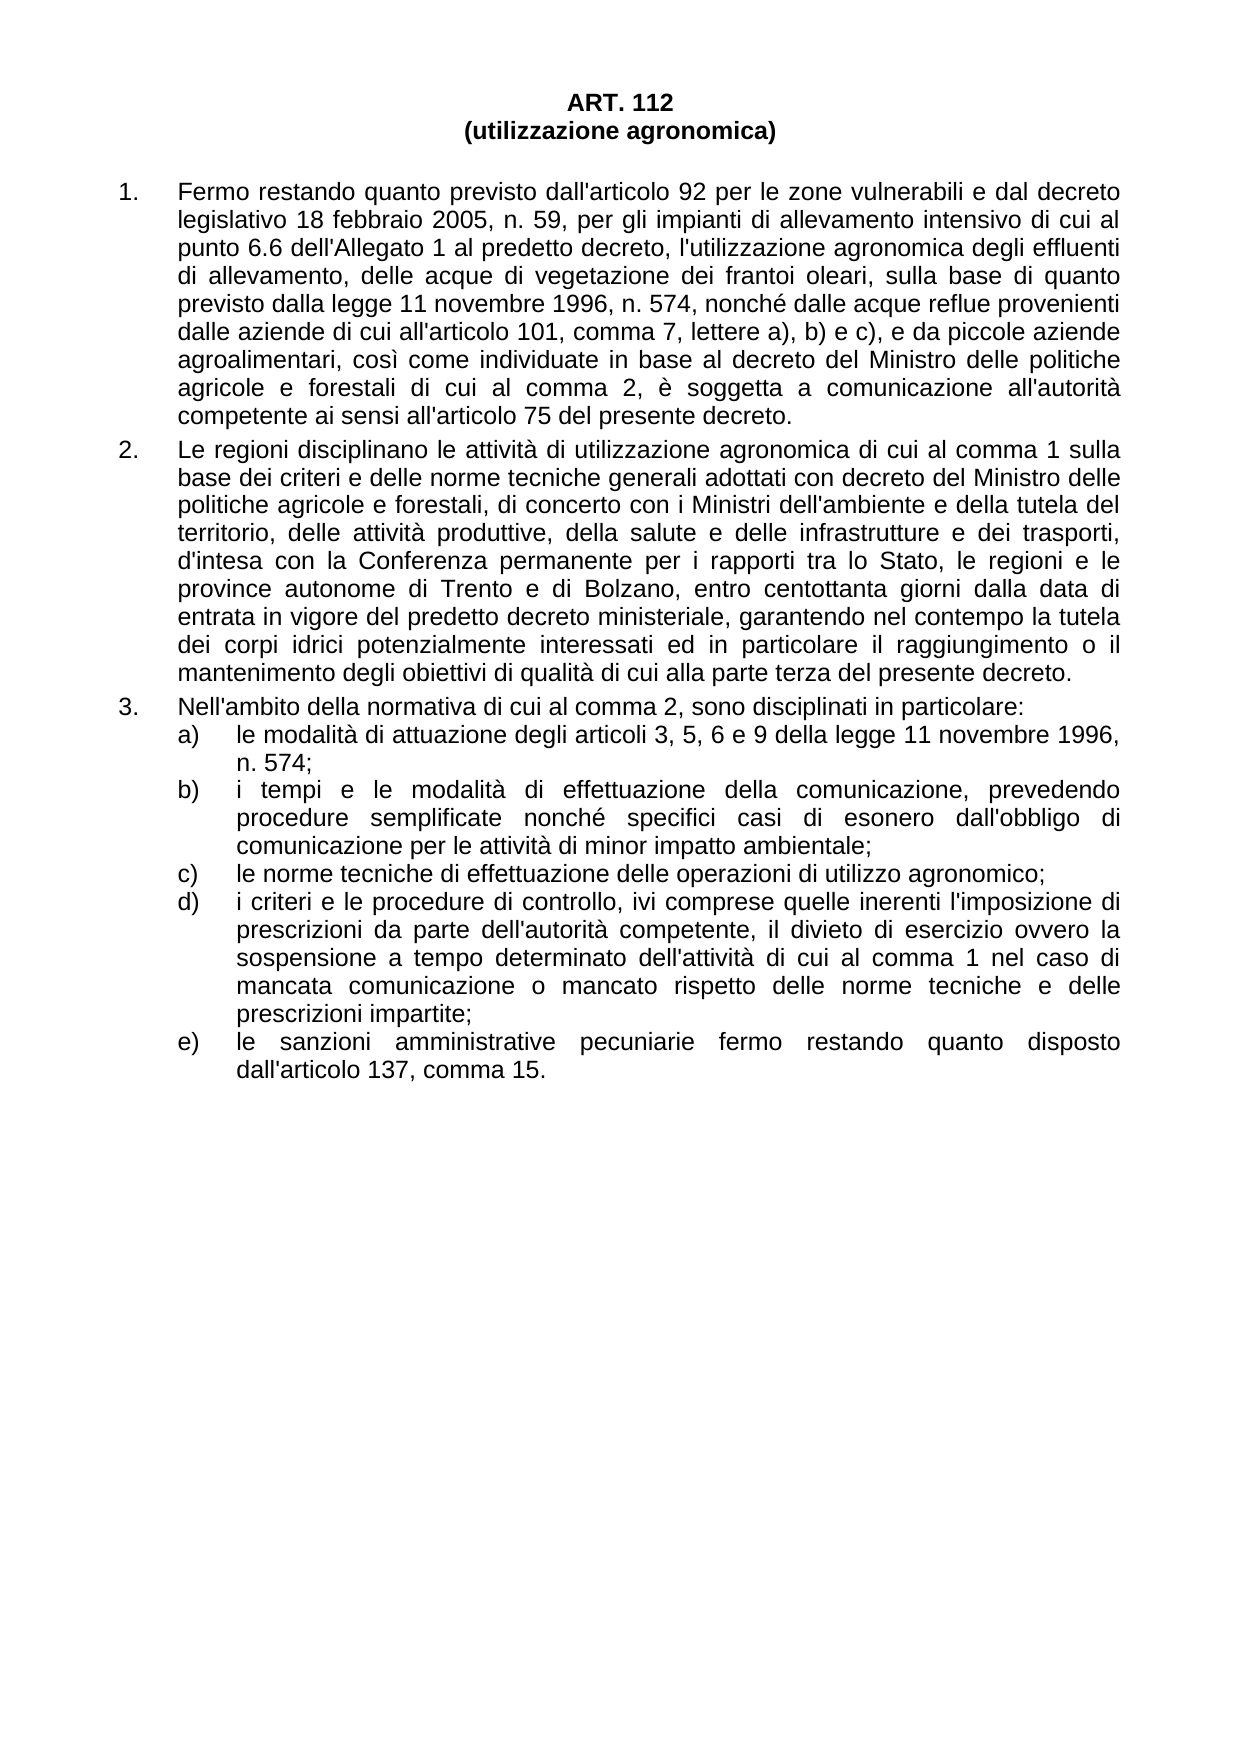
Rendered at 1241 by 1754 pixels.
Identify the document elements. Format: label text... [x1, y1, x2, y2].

text e) le sanzioni amministrative pecuniarie fermo restando quanto disposto dall'articolo 137, comma 15. [177, 1028, 1122, 1083]
text c) le norme tecniche di effettuazione delle operazioni di utilizzo agronomico; [177, 860, 1122, 888]
subtitle ART. 112 (utilizzazione agronomica) [118, 88, 1122, 144]
text 1. Fermo restando quanto previsto dall'articolo 92 per le zone vulnerabili e dal decreto legislativo 18 febbraio 2005, n. 59, per gli impianti di allevamento intensivo di cui al punto 6.6 dell'Allegato 1 al predetto decreto, l'utilizzazione agronomica degli effluenti di allevamento, delle acque di vegetazione dei frantoi oleari, sulla base di quanto previsto dalla legge 11 novembre 1996, n. 574, nonché dalle acque reflue provenienti dalle aziende di cui all'articolo 101, comma 7, lettere a), b) e c), e da piccole aziende agroalimentari, così come individuate in base al decreto del Ministro delle politiche agricole e forestali di cui al comma 2, è soggetta a comunicazione all'autorità competente ai sensi all'articolo 75 del presente decreto. [118, 178, 1122, 429]
text 2. Le regioni disciplinano le attività di utilizzazione agronomica di cui al comma 1 sulla base dei criteri e delle norme tecniche generali adottati con decreto del Ministro delle politiche agricole e forestali, di concerto con i Ministri dell'ambiente e della tutela del territorio, delle attività produttive, della salute e delle infrastrutture e dei trasporti, d'intesa con la Conferenza permanente per i rapporti tra lo Stato, le regioni e le province autonome di Trento e di Bolzano, entro centottanta giorni dalla data di entrata in vigore del predetto decreto ministeriale, garantendo nel contempo la tutela dei corpi idrici potenzialmente interessati ed in particolare il raggiungimento o il mantenimento degli obiettivi di qualità di cui alla parte terza del presente decreto. [118, 435, 1122, 687]
text b) i tempi e le modalità di effettuazione della comunicazione, prevedendo procedure semplificate nonché specifici casi di esonero dall'obbligo di comunicazione per le attività di minor impatto ambientale; [177, 776, 1122, 860]
text a) le modalità di attuazione degli articoli 3, 5, 6 e 9 della legge 11 novembre 1996, n. 574; [177, 721, 1122, 776]
text 3. Nell'ambito della normativa di cui al comma 2, sono disciplinati in particolare: [118, 693, 1122, 721]
text d) i criteri e le procedure di controllo, ivi comprese quelle inerenti l'imposizione di prescrizioni da parte dell'autorità competente, il divieto di esercizio ovvero la sospensione a tempo determinato dell'attività di cui al comma 1 nel caso di mancata comunicazione o mancato rispetto delle norme tecniche e delle prescrizioni impartite; [177, 888, 1122, 1028]
